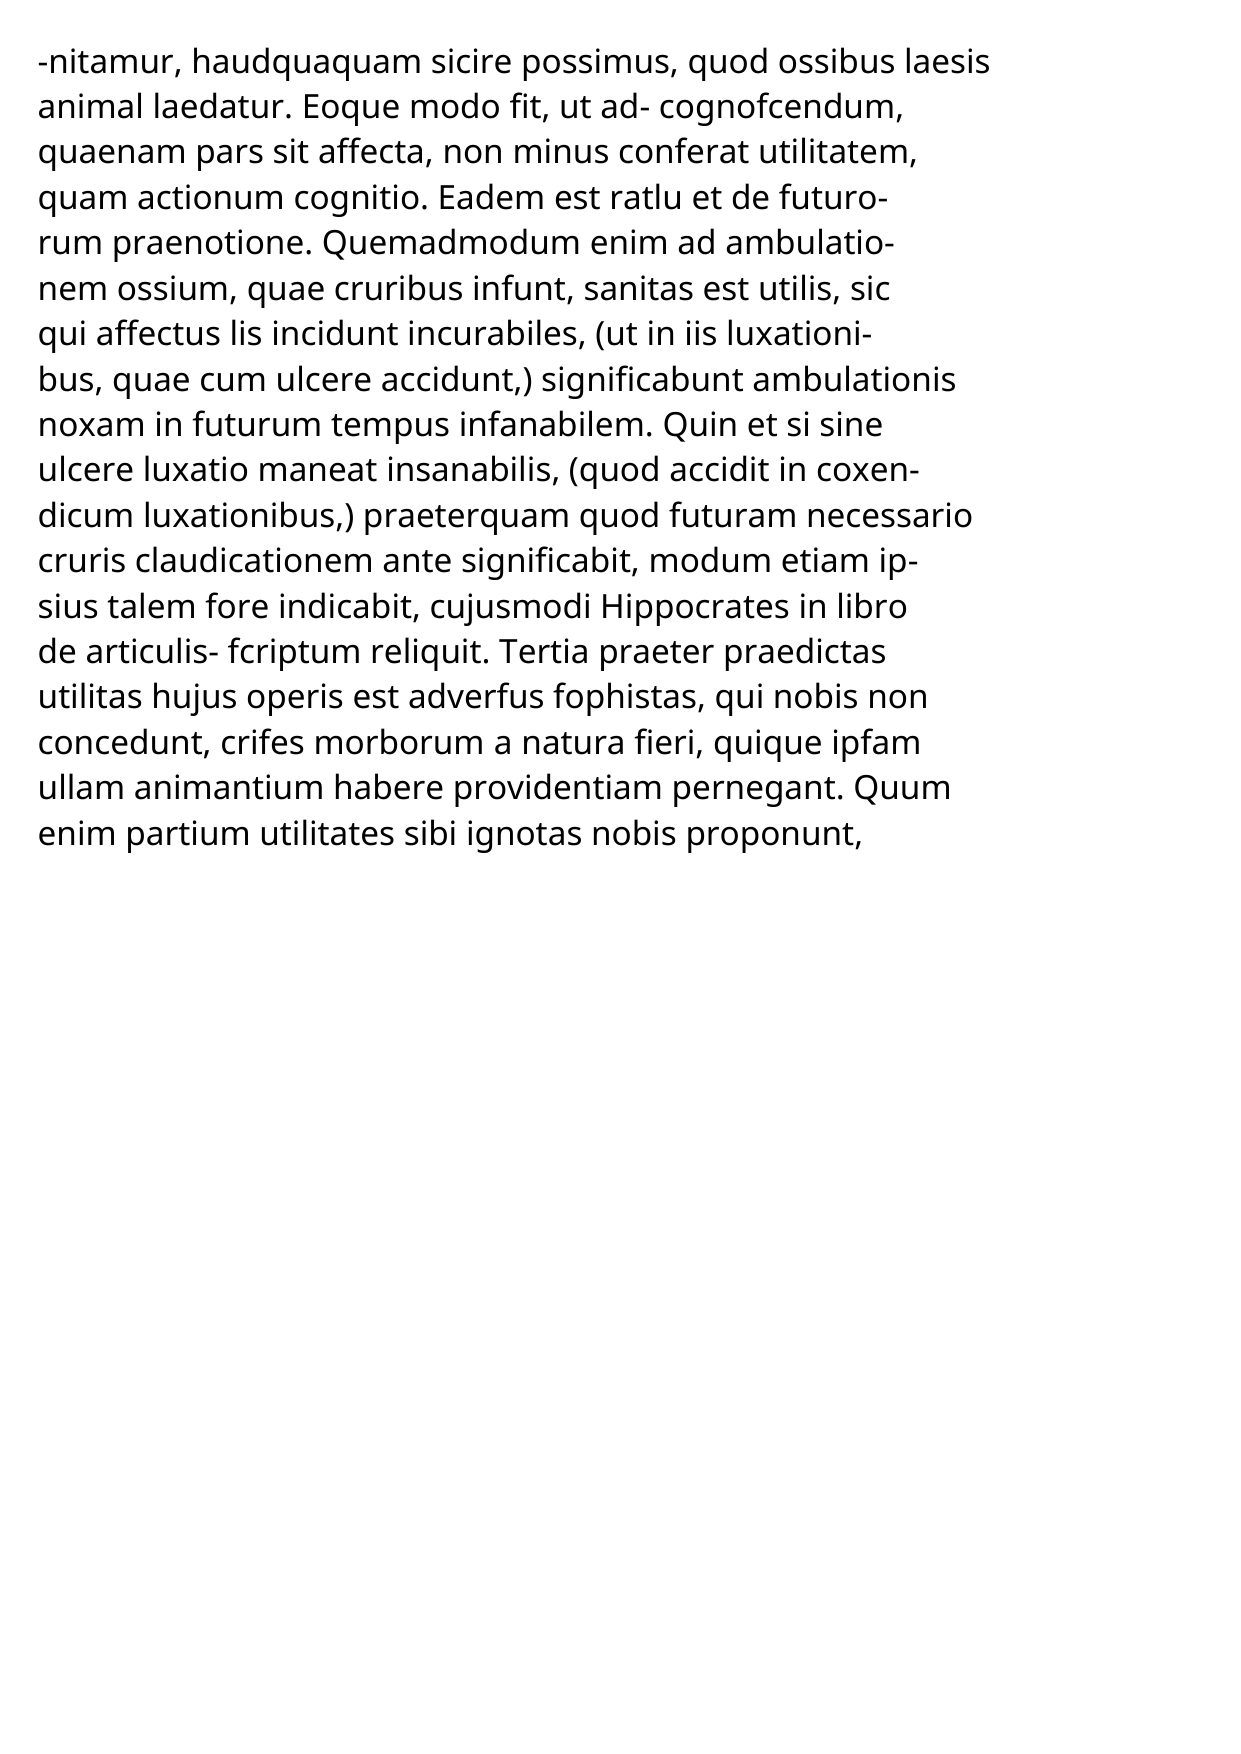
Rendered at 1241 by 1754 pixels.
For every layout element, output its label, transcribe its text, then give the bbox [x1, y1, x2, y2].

text -nitamur, haudquaquam sicire possimus, quod ossibus laesis animal laedatur. Eoque modo fit, ut ad- cognofcendum, quaenam pars sit affecta, non minus conferat utilitatem, quam actionum cognitio. Eadem est ratlu et de futuro- rum praenotione. Quemadmodum enim ad ambulatio- nem ossium, quae cruribus infunt, sanitas est utilis, sic qui affectus lis incidunt incurabiles, (ut in iis luxationi- bus, quae cum ulcere accidunt,) significabunt ambulationis noxam in futurum tempus infanabilem. Quin et si sine ulcere luxatio maneat insanabilis, (quod accidit in coxen- dicum luxationibus,) praeterquam quod futuram necessario cruris claudicationem ante significabit, modum etiam ip- sius talem fore indicabit, cujusmodi Hippocrates in libro de articulis- fcriptum reliquit. Tertia praeter praedictas utilitas hujus operis est adverfus fophistas, qui nobis non concedunt, crifes morborum a natura fieri, quique ipfam ullam animantium habere providentiam pernegant. Quum enim partium utilitates sibi ignotas nobis proponunt, [37, 37, 1203, 855]
